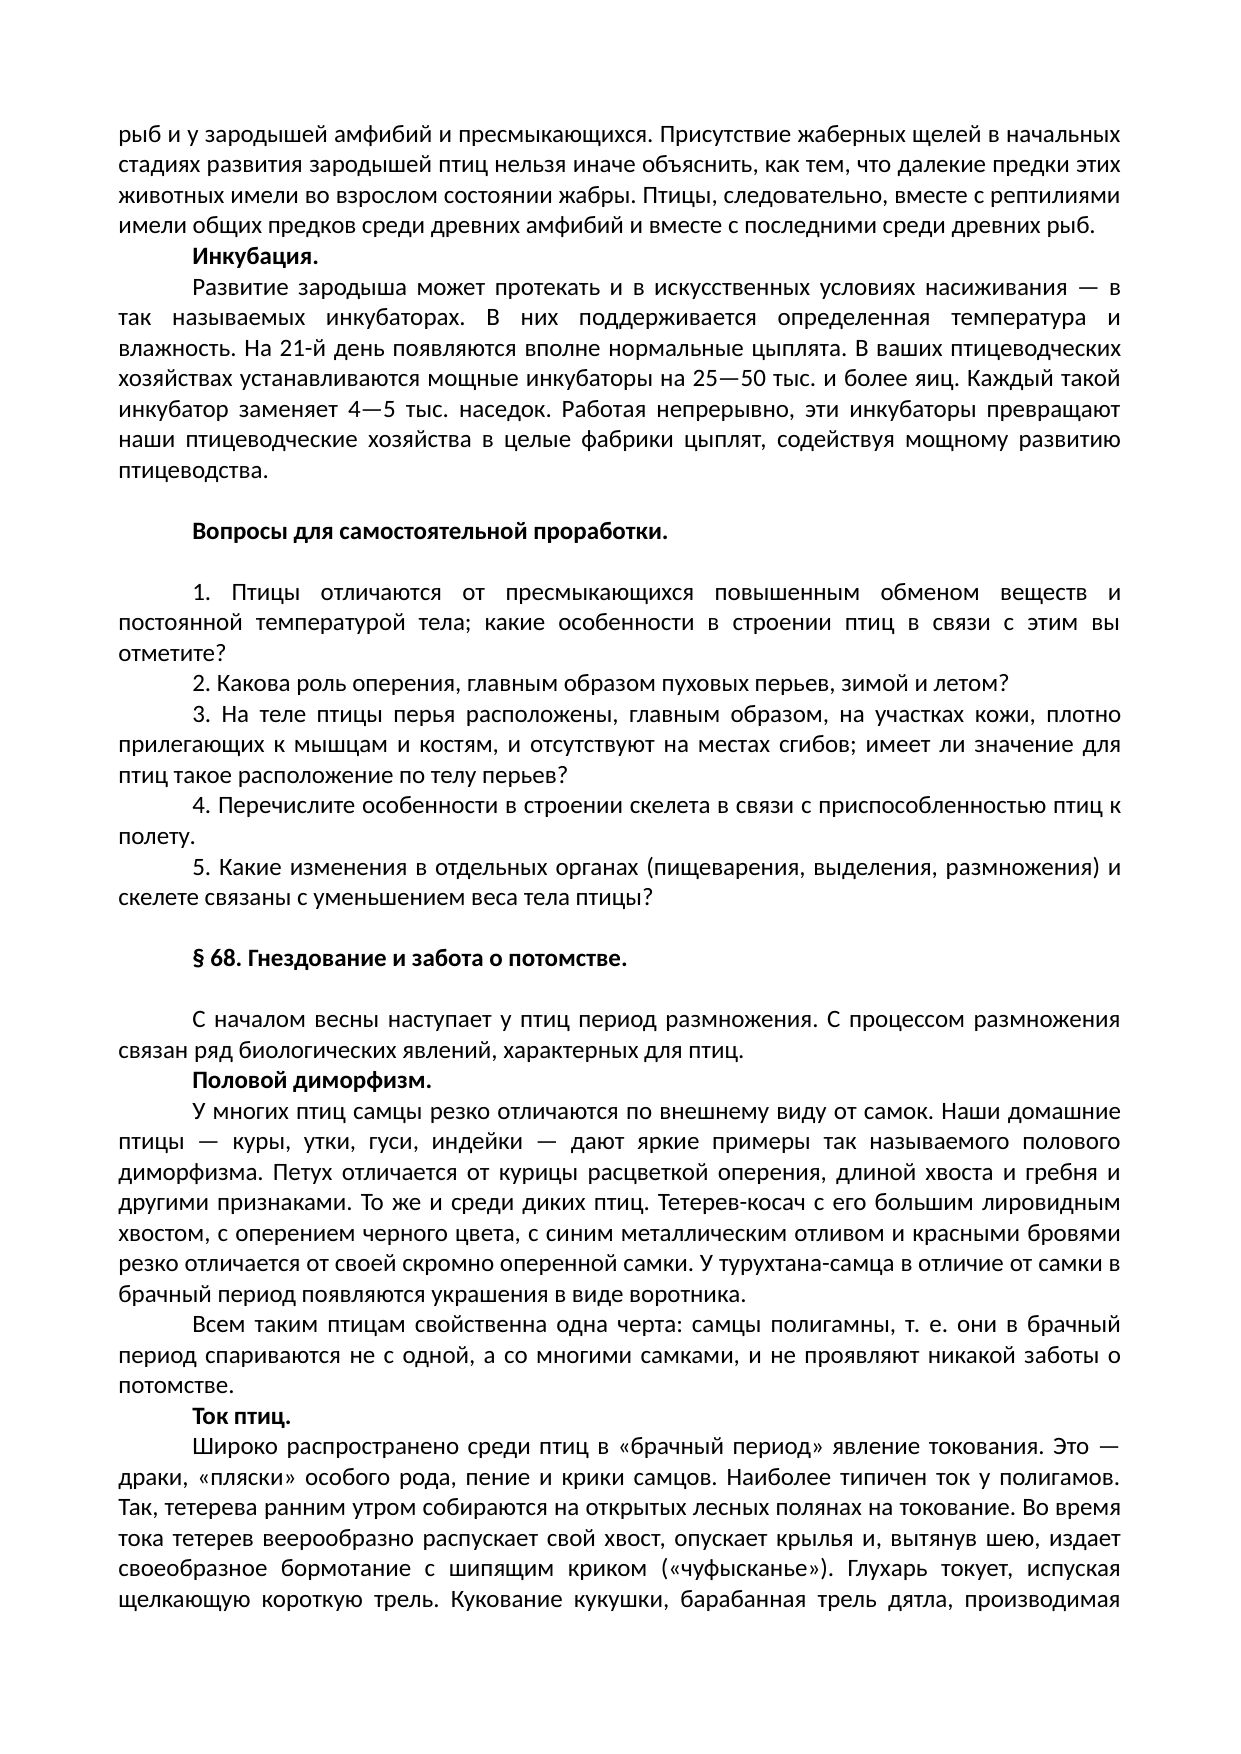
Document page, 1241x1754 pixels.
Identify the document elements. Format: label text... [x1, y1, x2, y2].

text Всем таким птицам свойственна одна черта: самцы полигамны, т. е. они в брачный период спариваются не с одной, а со многими самками, и не проявляют никакой заботы о потомстве. [118, 1308, 1122, 1400]
text Инкубация. [118, 240, 1122, 271]
text 4. Перечислите особенности в строении скелета в связи с приспособленностью птиц к полету. [118, 789, 1122, 851]
text 5. Какие изменения в отдельных органах (пищеварения, выделения, размножения) и скелете связаны с уменьшением веса тела птицы? [118, 851, 1122, 912]
text У многих птиц самцы резко отличаются по внешнему виду от самок. Наши домашние птицы — куры, утки, гуси, индейки — дают яркие примеры так называемого полового диморфизма. Петух отличается от курицы расцветкой оперения, длиной хвоста и гребня и другими признаками. То же и среди диких птиц. Тетерев-косач с его большим лировидным хвостом, с оперением черного цвета, с синим металлическим отливом и красными бровями резко отличается от своей скромно оперенной самки. У турухтана-самца в отличие от самки в брачный период появляются украшения в виде воротника. [118, 1095, 1122, 1308]
text Ток птиц. [118, 1400, 1122, 1431]
text Половой диморфизм. [118, 1064, 1122, 1095]
text Широко распространено среди птиц в «брачный период» явление токования. Это — драки, «пляски» особого рода, пение и крики самцов. Наиболее типичен ток у полигамов. Так, тетерева ранним утром собираются на открытых лесных полянах на токование. Во время тока тетерев веерообразно распускает свой хвост, опускает крылья и, вытянув шею, издает своеобразное бормотание с шипящим криком («чуфысканье»). Глухарь токует, испуская щелкающую короткую трель. Кукование кукушки, барабанная трель дятла, производимая [118, 1431, 1122, 1614]
text 1. Птицы отличаются от пресмыкающихся повышенным обменом веществ и постоянной температурой тела; какие особенности в строении птиц в связи с этим вы отметите? [118, 576, 1122, 667]
text Развитие зародыша может протекать и в искусственных условиях насиживания — в так называемых инкубаторах. В них поддерживается определенная температура и влажность. На 21-й день появляются вполне нормальные цыплята. В ваших птицеводческих хозяйствах устанавливаются мощные инкубаторы на 25—50 тыс. и более яиц. Каждый такой инкубатор заменяет 4—5 тыс. наседок. Работая непрерывно, эти инкубаторы превращают наши птицеводческие хозяйства в целые фабрики цыплят, содействуя мощному развитию птицеводства. [118, 271, 1122, 484]
text рыб и у зародышей амфибий и пресмыкающихся. Присутствие жаберных щелей в начальных стадиях развития зародышей птиц нельзя иначе объяснить, как тем, что далекие предки этих животных имели во взрослом состоянии жабры. Птицы, следовательно, вместе с рептилиями имели общих предков среди древних амфибий и вместе с последними среди древних рыб. [118, 118, 1122, 240]
text С началом весны наступает у птиц период размножения. С процессом размножения связан ряд биологических явлений, характерных для птиц. [118, 1003, 1122, 1064]
text Вопросы для самостоятельной проработки. [118, 515, 1122, 545]
text § 68. Гнездование и забота о потомстве. [118, 942, 1122, 973]
text 3. На теле птицы перья расположены, главным образом, на участках кожи, плотно прилегающих к мышцам и костям, и отсутствуют на местах сгибов; имеет ли значение для птиц такое расположение по телу перьев? [118, 698, 1122, 789]
text 2. Какова роль оперения, главным образом пуховых перьев, зимой и летом? [118, 667, 1122, 698]
